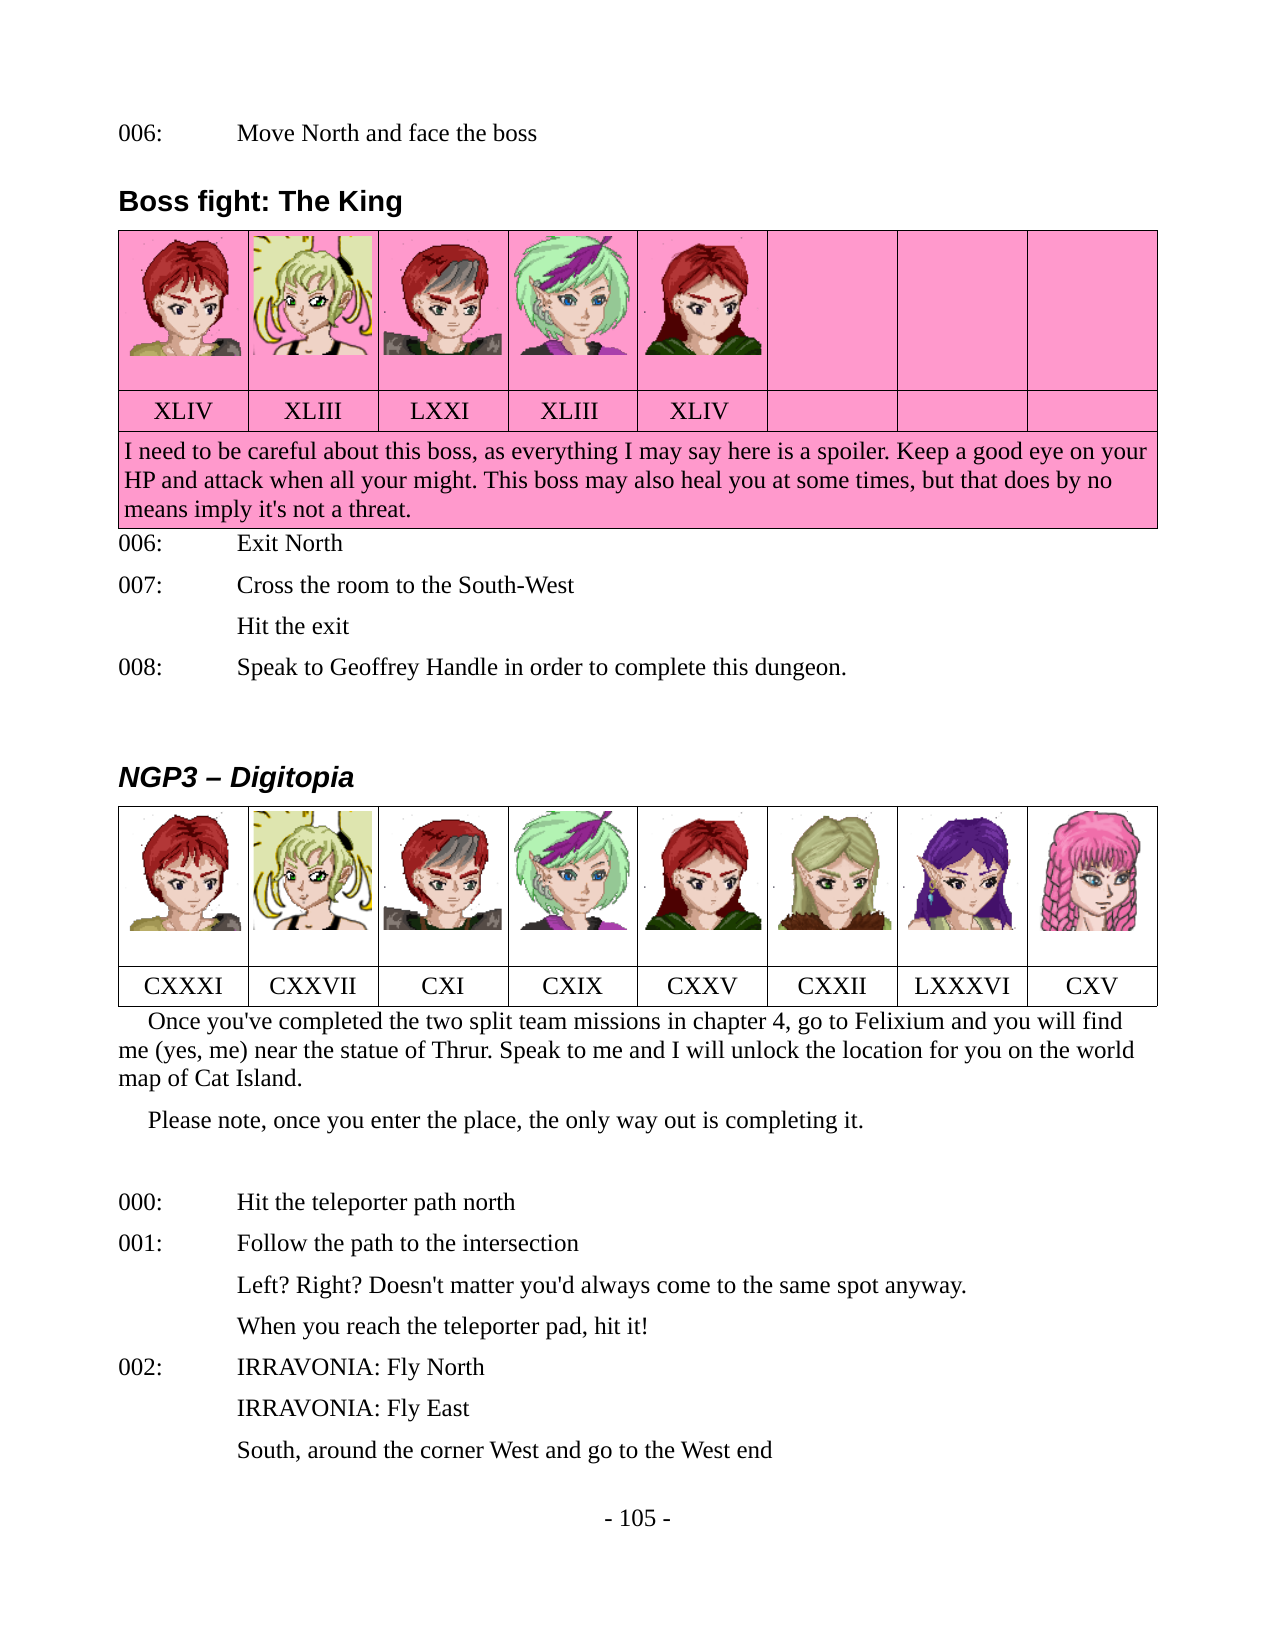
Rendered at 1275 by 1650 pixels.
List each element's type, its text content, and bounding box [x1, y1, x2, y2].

table_cell LXXXVI [898, 967, 1027, 1006]
table_header [249, 355, 378, 390]
table_cell XLIII [249, 391, 378, 431]
table_cell [768, 391, 897, 431]
picture [1032, 811, 1152, 931]
table_cell XLIV [119, 391, 248, 431]
table_header [638, 231, 767, 390]
table_cell [898, 391, 1027, 431]
table_cell LXXI [379, 391, 508, 431]
text IRRAVONIA: Fly East [118, 1393, 1157, 1422]
text 002: IRRAVONIA: Fly North [118, 1352, 1157, 1381]
text 006: Exit North [118, 529, 1157, 557]
table_header [1028, 231, 1157, 390]
table_header [509, 231, 637, 354]
text 008: Speak to Geoffrey Handle in order to complete this dungeon. [118, 652, 1157, 681]
table_header [509, 355, 637, 390]
text South, around the corner West and go to the West end [118, 1435, 1157, 1463]
table_cell CXXVII [249, 967, 378, 1006]
table_header [249, 231, 378, 354]
table_header [379, 807, 508, 966]
table_cell CXV [1028, 967, 1157, 1006]
table_header [768, 231, 897, 390]
picture [772, 811, 892, 930]
table_header [1028, 807, 1157, 966]
table_header [379, 355, 508, 390]
table_cell CXXII [768, 967, 897, 1006]
picture [513, 811, 632, 930]
picture [643, 811, 762, 930]
table_cell XLIV [638, 391, 767, 431]
text Left? Right? Doesn't matter you'd always come to the same spot anyway. [118, 1270, 1157, 1298]
table_header [768, 807, 897, 966]
picture [253, 811, 372, 930]
picture [513, 236, 632, 355]
table_header [249, 807, 378, 966]
table_header [898, 807, 1027, 966]
text 006: Move North and face the boss [118, 118, 1157, 147]
table_cell CXXV [638, 967, 767, 1006]
text 000: Hit the teleporter path north [118, 1187, 1157, 1216]
picture [253, 236, 372, 355]
picture [902, 811, 1022, 930]
text Hit the exit [118, 611, 1157, 640]
text Once you've completed the two split team missions in chapter 4, go to Felixium and you will find me (yes, me) near the statue of Thrur. Speak to me and I will unlock the location for you on the world map of Cat Island. [118, 1007, 1157, 1092]
table_header [119, 231, 248, 390]
table_cell CXIX [509, 967, 637, 1006]
table_header [509, 807, 637, 966]
table_cell [1028, 391, 1157, 431]
picture [643, 236, 762, 355]
table_header [119, 807, 248, 966]
text Please note, once you enter the place, the only way out is completing it. [118, 1105, 1157, 1133]
table_cell I need to be careful about this boss, as everything I may say here is a spoiler. Keep a good eye on your HP and attack when all your might. This boss may also heal you at some times, but that does by no means imply it's not a threat. [119, 432, 1157, 528]
text 007: Cross the room to the South-West [118, 570, 1157, 598]
table_cell CXXXI [119, 967, 248, 1006]
text When you reach the teleporter pad, hit it! [118, 1311, 1157, 1340]
table_cell CXI [379, 967, 508, 1006]
table_cell XLIII [509, 391, 637, 431]
picture [383, 236, 502, 355]
table_header [379, 231, 508, 354]
picture [124, 236, 242, 356]
picture [124, 811, 242, 931]
table_header [898, 231, 1027, 390]
text 001: Follow the path to the intersection [118, 1228, 1157, 1257]
subtitle Boss fight: The King [118, 184, 1157, 218]
picture [383, 811, 502, 930]
subtitle NGP3 – Digitopia [118, 760, 1157, 793]
table_header [638, 807, 767, 966]
